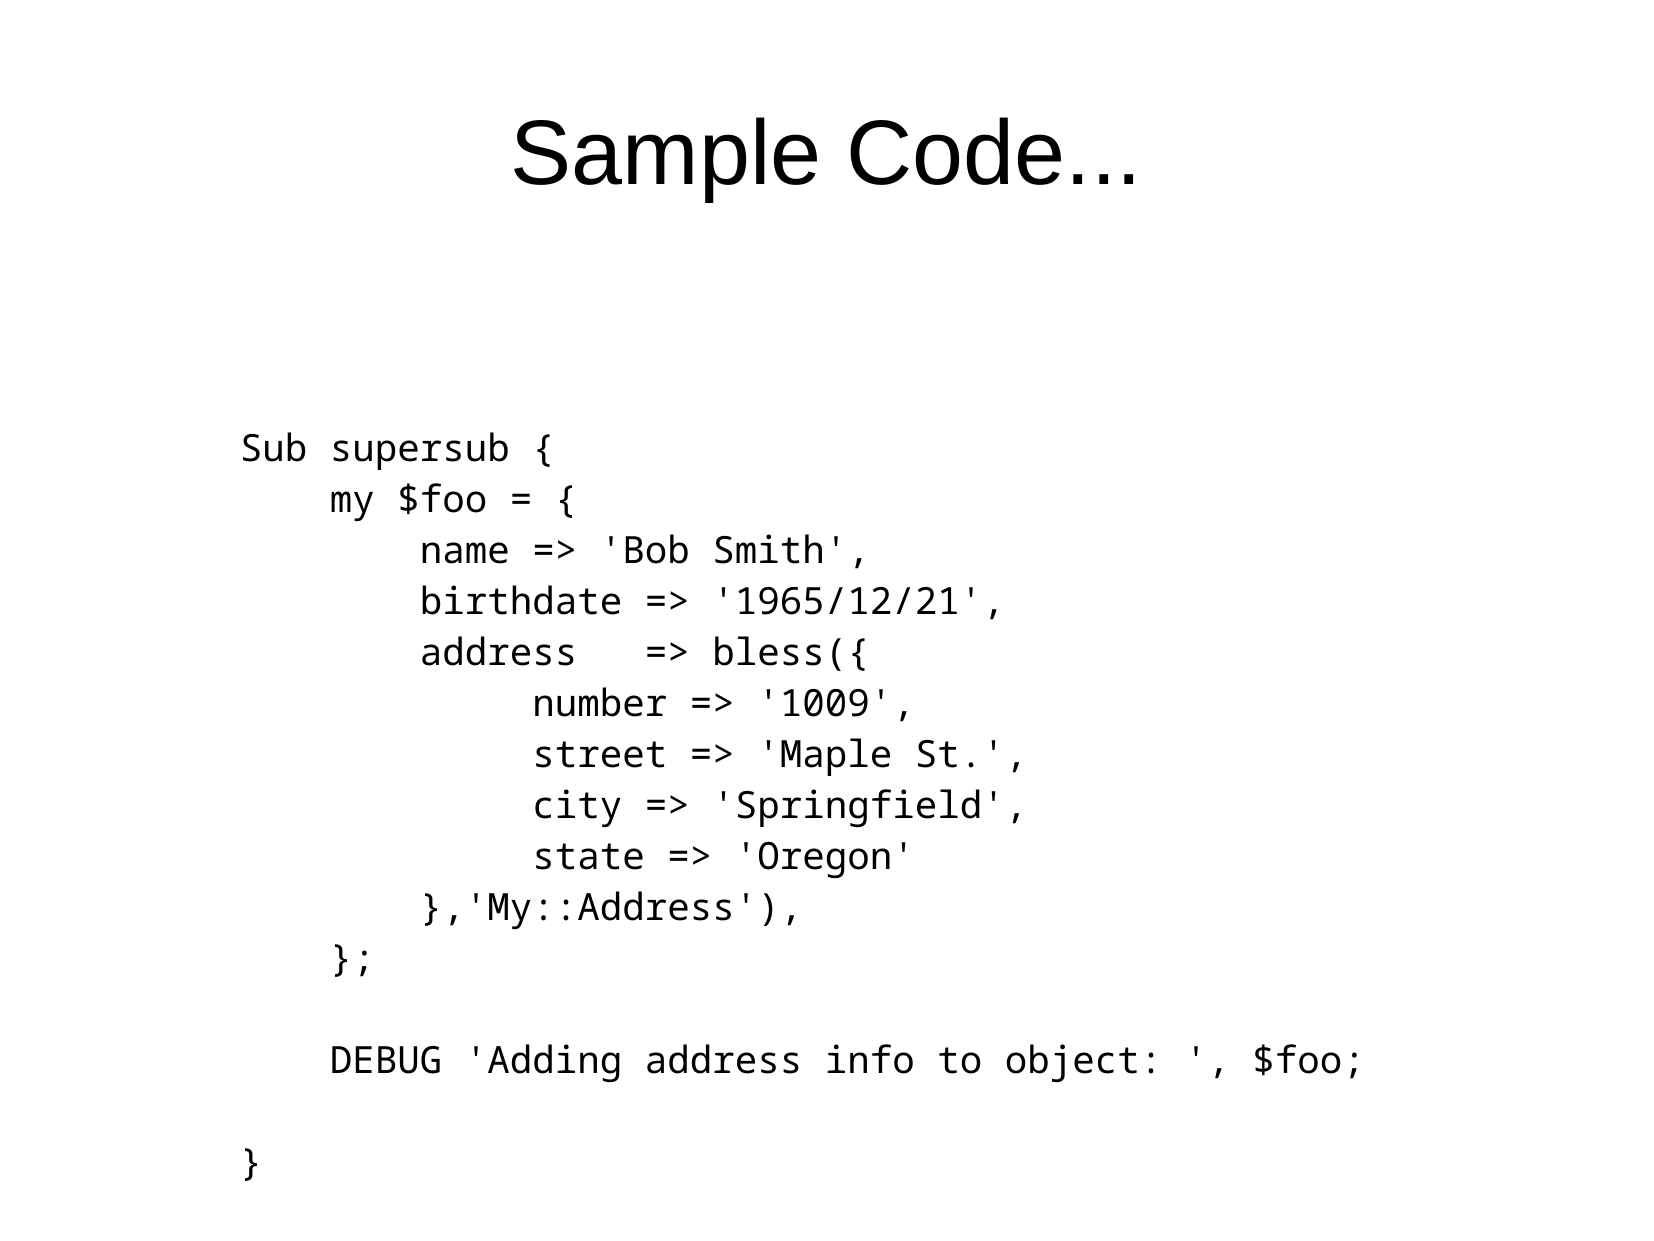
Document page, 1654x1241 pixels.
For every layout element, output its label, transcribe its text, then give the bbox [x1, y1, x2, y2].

title Sample Code... [82, 56, 1571, 250]
text_box Sub supersub { my $foo = { name => 'Bob Smith', birthdate => '1965/12/21', address => bless({ number => '1009', street => 'Maple St.', city => 'Springfield', state => 'Oregon' },'My::Address'), }; DEBUG 'Adding address info to object: ', $foo; } [225, 413, 1426, 1126]
